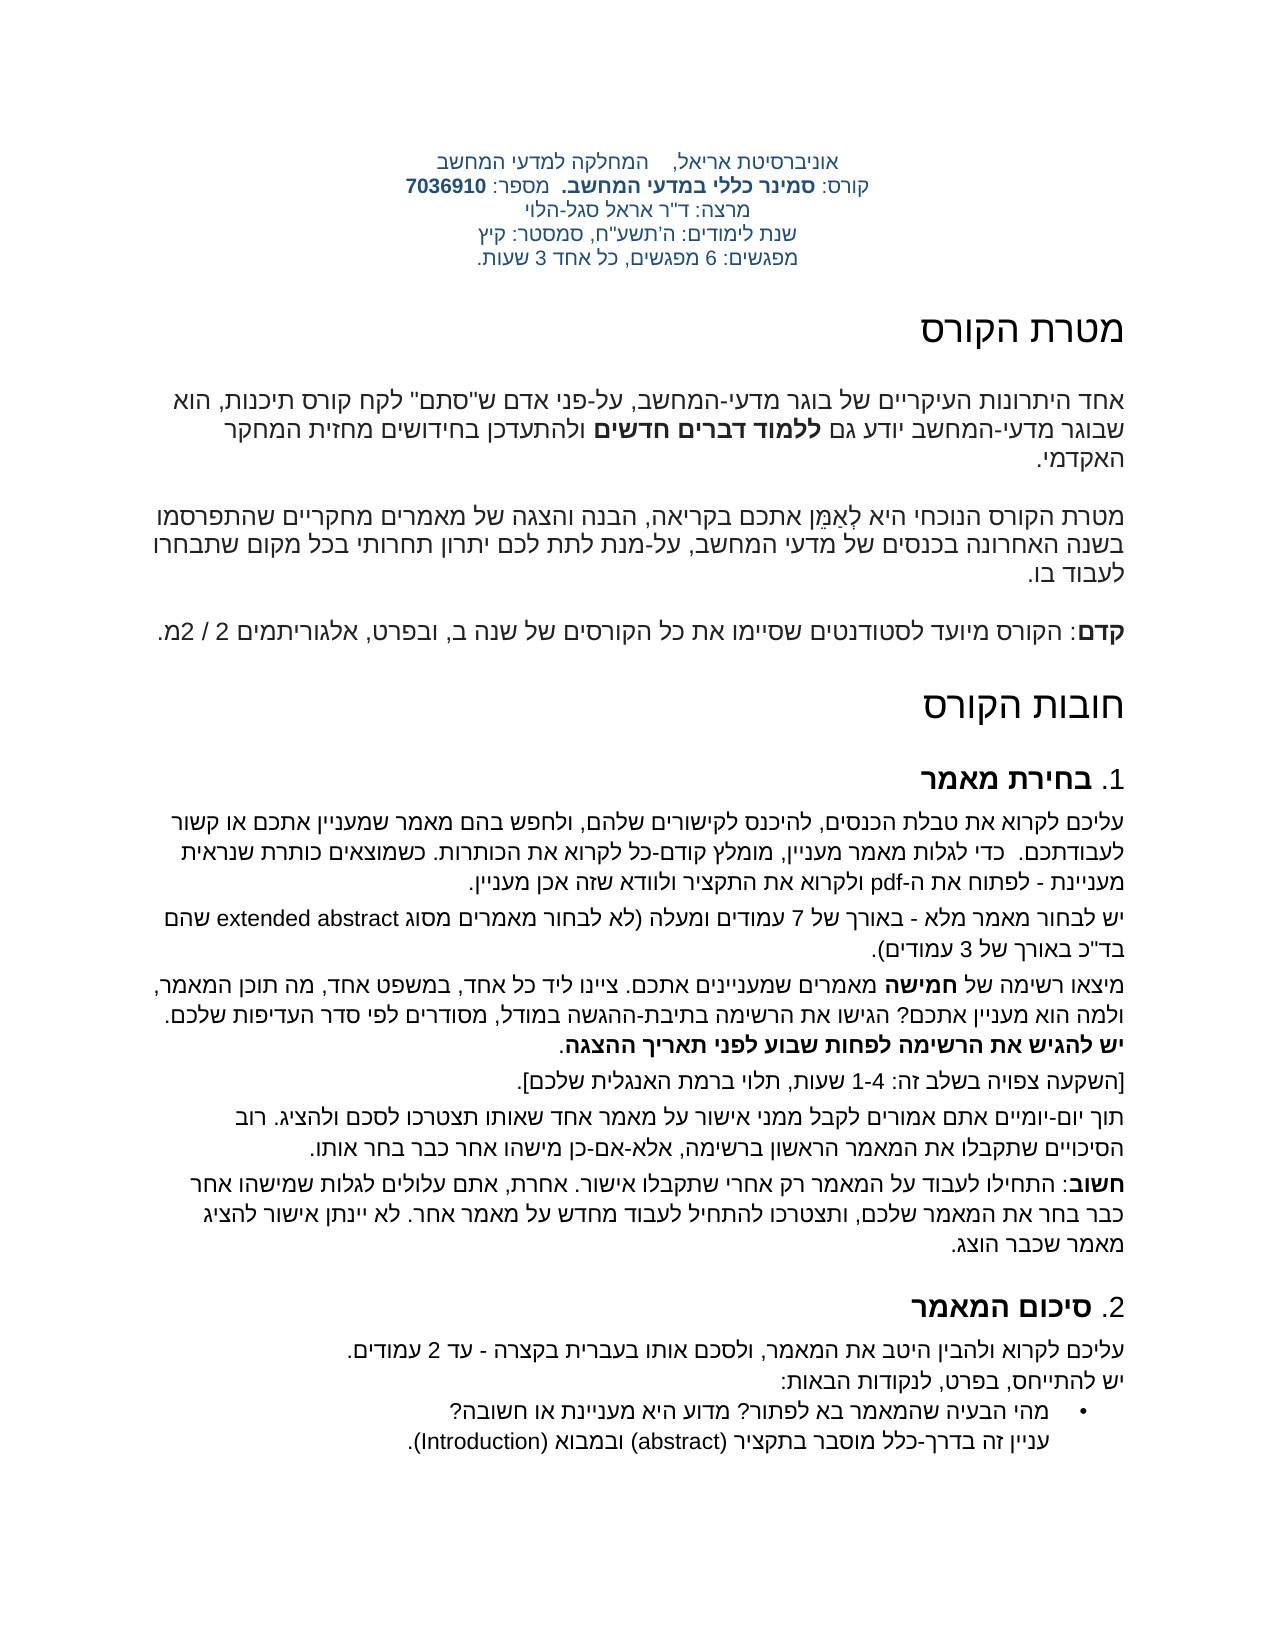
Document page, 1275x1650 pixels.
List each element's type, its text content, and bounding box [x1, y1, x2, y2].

text מטרת הקורס הנוכחי היא לְאַמֵּן אתכם בקריאה, הבנה והצגה של מאמרים מחקריים שהתפרסמו בשנה האחרונה בכנסים של מדעי המחשב, על-מנת לתת לכם יתרון תחרותי בכל מקום שתבחרו לעבוד בו. [150, 501, 1125, 588]
text קדם: הקורס מיועד לסטודנטים שסיימו את כל הקורסים של שנה ב, ובפרט, אלגוריתמים 2 / 2מ. [150, 617, 1125, 646]
text תוך יום-יומיים אתם אמורים לקבל ממני אישור על מאמר אחד שאותו תצטרכו לסכם ולהציג. רוב הסיכויים שתקבלו את המאמר הראשון ברשימה, אלא-אם-כן מישהו אחר כבר בחר אותו. [150, 1104, 1125, 1161]
text מיצאו רשימה של חמישה מאמרים שמעניינים אתכם. ציינו ליד כל אחד, במשפט אחד, מה תוכן המאמר, ולמה הוא מעניין אתכם? הגישו את הרשימה בתיבת-ההגשה במודל, מסודרים לפי סדר העדיפות שלכם. יש להגיש את הרשימה לפחות שבוע לפני תאריך ההצגה. [150, 972, 1125, 1058]
text אוניברסיטת אריאל, המחלקה למדעי המחשב קורס: סמינר כללי במדעי המחשב. מספר: 7036910 מרצה: ד"ר אראל סגל-הלוי שנת לימודים: ה’תשע"ח, סמסטר: קיץ מפגשים: 6 מפגשים, כל אחד 3 שעות. [150, 150, 1125, 270]
text עליכם לקרוא ולהבין היטב את המאמר, ולסכם אותו בעברית בקצרה - עד 2 עמודים. יש להתייחס, בפרט, לנקודות הבאות: [150, 1337, 1125, 1394]
text אחד היתרונות העיקריים של בוגר מדעי-המחשב, על-פני אדם ש"סתם" לקח קורס תיכנות, הוא שבוגר מדעי-המחשב יודע גם ללמוד דברים חדשים ולהתעדכן בחידושים מחזית המחקר האקדמי. [150, 386, 1125, 472]
subtitle 1. בחירת מאמר [150, 762, 1125, 795]
subtitle מטרת הקורס [150, 307, 1125, 350]
list מהי הבעיה שהמאמר בא לפתור? מדוע היא מעניינת או חשובה? עניין זה בדרך-כלל מוסבר בתקציר (abstract) ובמבוא (Introduction). [150, 1398, 1087, 1454]
text [השקעה צפויה בשלב זה: 1-4 שעות, תלוי ברמת האנגלית שלכם]. [150, 1068, 1125, 1094]
subtitle חובות הקורס [150, 683, 1125, 726]
subtitle 2. סיכום המאמר [150, 1291, 1125, 1324]
text חשוב: התחילו לעבוד על המאמר רק אחרי שתקבלו אישור. אחרת, אתם עלולים לגלות שמישהו אחר כבר בחר את המאמר שלכם, ותצטרכו להתחיל לעבוד מחדש על מאמר אחר. לא יינתן אישור להציג מאמר שכבר הוצג. [150, 1171, 1125, 1257]
text עליכם לקרוא את טבלת הכנסים, להיכנס לקישורים שלהם, ולחפש בהם מאמר שמעניין אתכם או קשור לעבודתכם. כדי לגלות מאמר מעניין, מומלץ קודם-כל לקרוא את הכותרות. כשמוצאים כותרת שנראית מעניינת - לפתוח את ה-pdf ולקרוא את התקציר ולוודא שזה אכן מעניין. [150, 809, 1125, 896]
text יש לבחור מאמר מלא - באורך של 7 עמודים ומעלה (לא לבחור מאמרים מסוג extended abstract שהם בד"כ באורך של 3 עמודים). [150, 905, 1125, 962]
